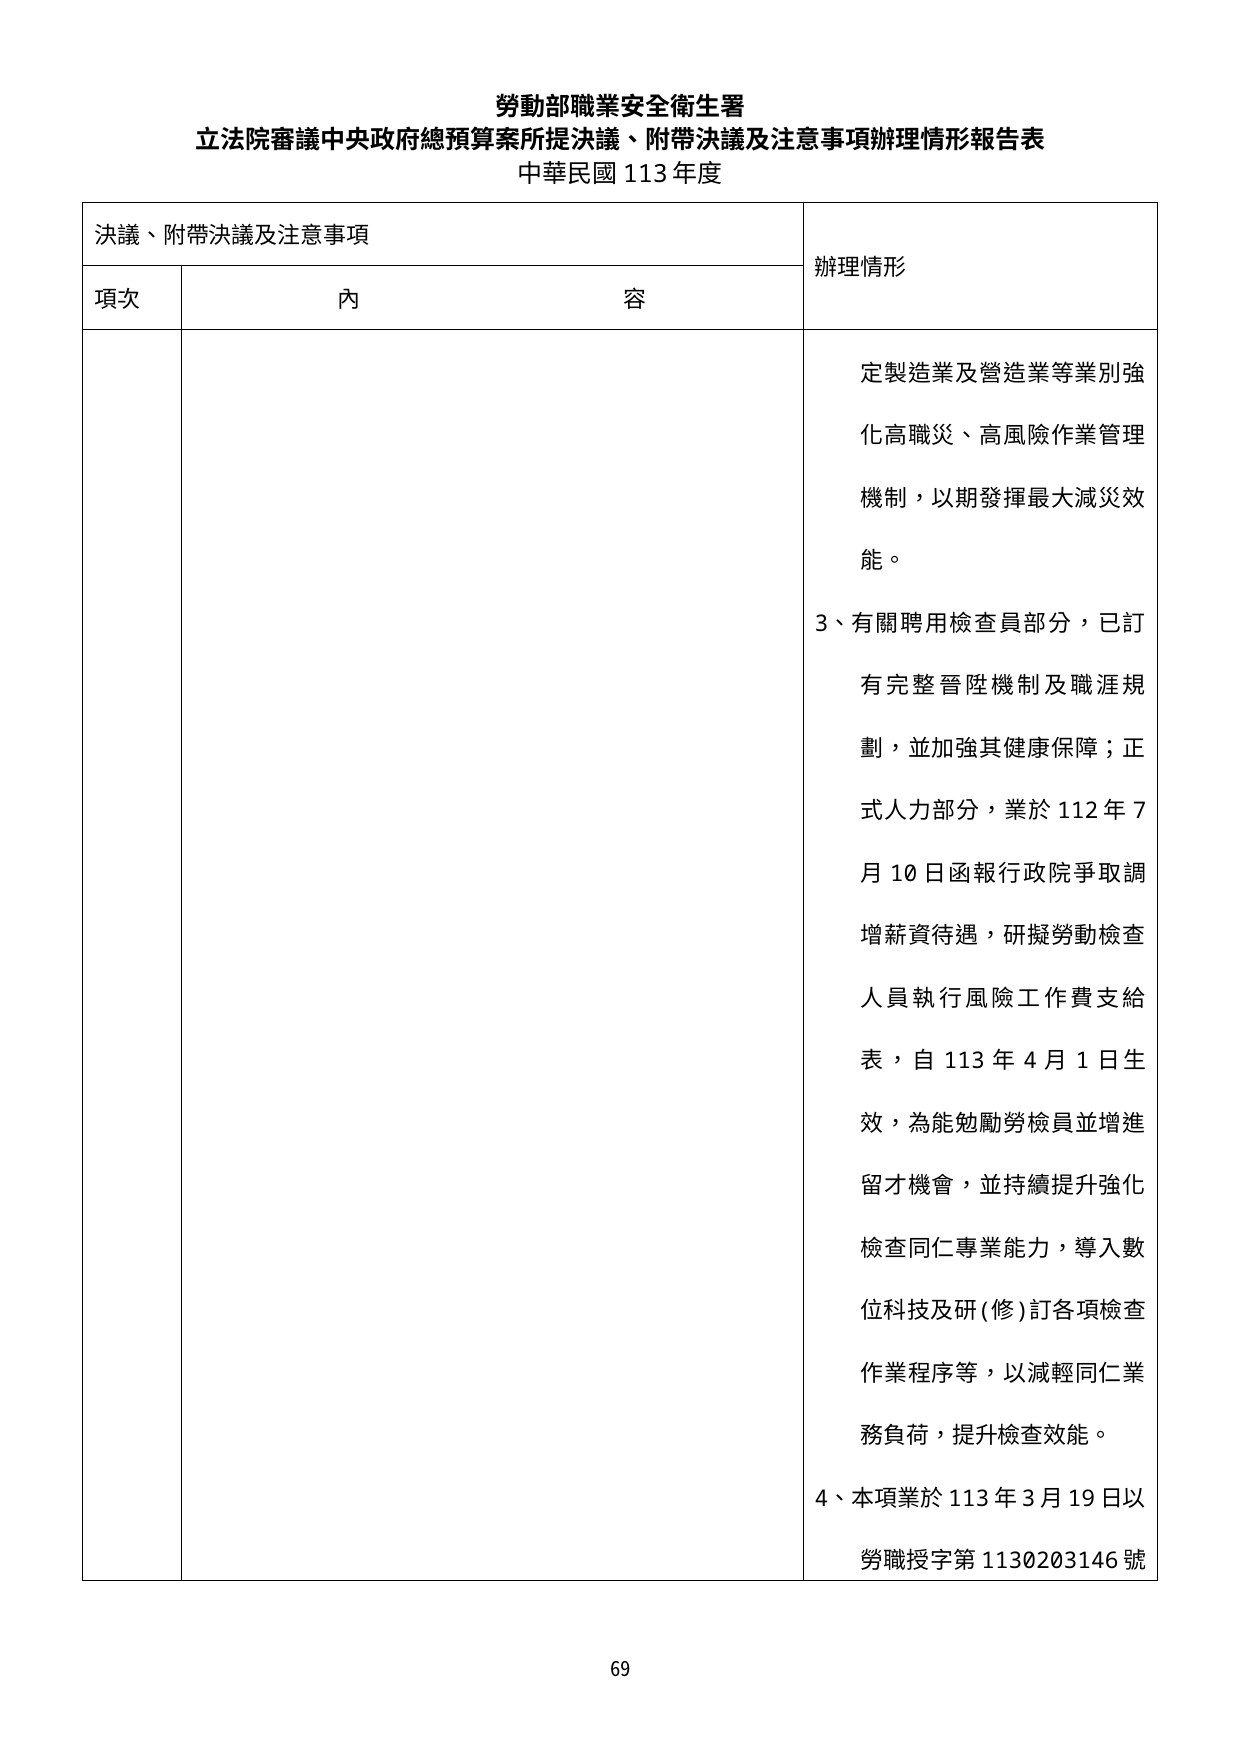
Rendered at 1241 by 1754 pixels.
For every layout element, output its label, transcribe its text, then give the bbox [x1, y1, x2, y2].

table_cell 內 容 [182, 266, 803, 329]
table_header 辦理情形 [804, 203, 1157, 329]
table_cell [83, 330, 181, 1580]
table_cell [182, 330, 803, 1580]
table_cell 項次 [83, 266, 181, 329]
table_cell 定製造業及營造業等業別強化高職災、高風險作業管理機制，以期發揮最大減災效能。 有關聘用檢查員部分，已訂有完整晉陞機制及職涯規劃，並加強其健康保障；正式人力部分，業於112年7月10日函報行政院爭取調增薪資待遇，研擬勞動檢查人員執行風險工作費支給表，自113年4月1日生效，為能勉勵勞檢員並增進留才機會，並持續提升強化檢查同仁專業能力，導入數位科技及研(修)訂各項檢查作業程序等，以減輕同仁業務負荷，提升檢查效能。 本項業於113年3月19日以勞職授字第1130203146號 [804, 330, 1157, 1580]
table_header 決議、附帶決議及注意事項 [83, 203, 803, 265]
